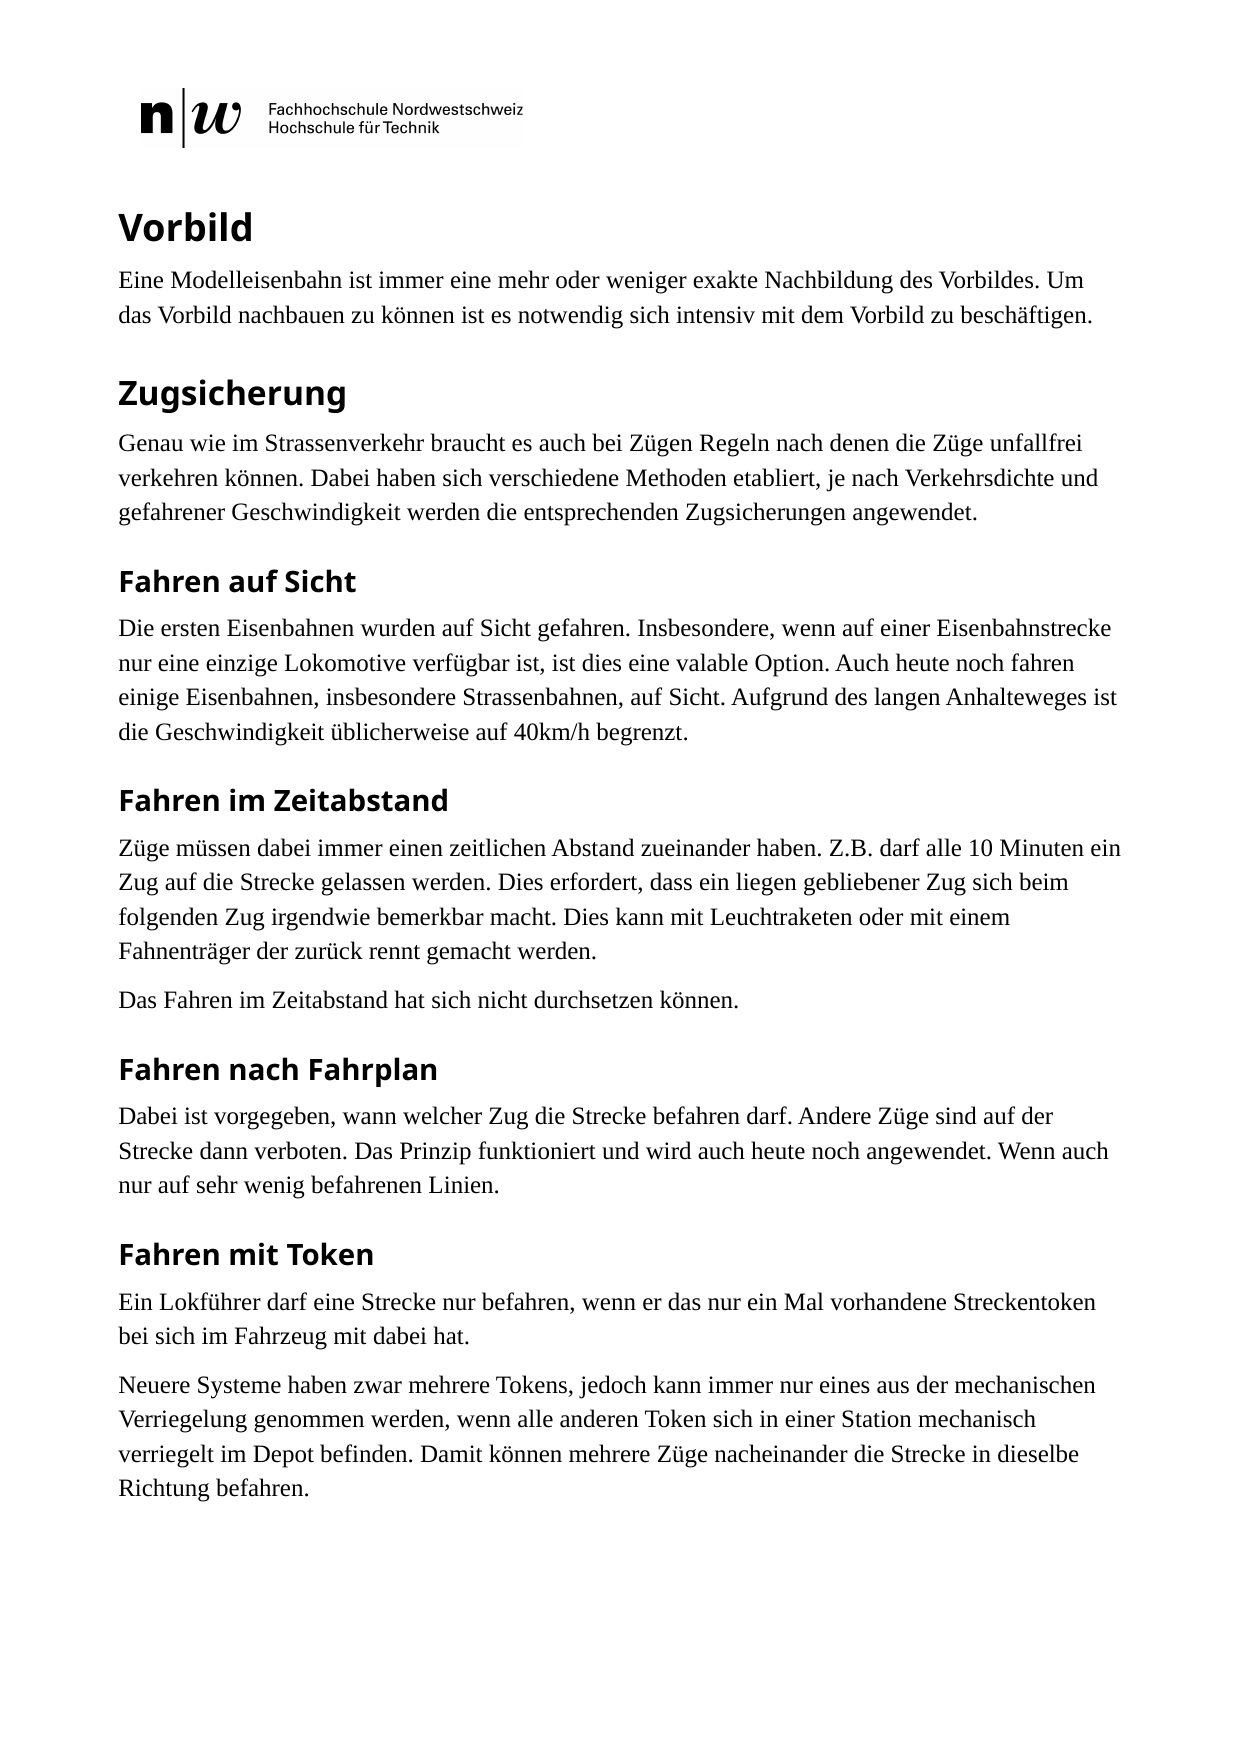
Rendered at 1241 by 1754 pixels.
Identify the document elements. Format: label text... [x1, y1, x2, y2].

text Züge müssen dabei immer einen zeitlichen Abstand zueinander haben. Z.B. darf alle 10 Minuten ein Zug auf die Strecke gelassen werden. Dies erfordert, dass ein liegen gebliebener Zug sich beim folgenden Zug irgendwie bemerkbar macht. Dies kann mit Leuchtraketen oder mit einem Fahnenträger der zurück rennt gemacht werden. [118, 833, 1122, 965]
text Dabei ist vorgegeben, wann welcher Zug die Strecke befahren darf. Andere Züge sind auf der Strecke dann verboten. Das Prinzip funktioniert und wird auch heute noch angewendet. Wenn auch nur auf sehr wenig befahrenen Linien. [118, 1101, 1122, 1199]
subtitle Fahren im Zeitabstand [118, 780, 1122, 820]
subtitle Fahren auf Sicht [118, 561, 1122, 601]
text Genau wie im Strassenverkehr braucht es auch bei Zügen Regeln nach denen die Züge unfallfrei verkehren können. Dabei haben sich verschiedene Methoden etabliert, je nach Verkehrsdichte und gefahrener Geschwindigkeit werden die entsprechenden Zugsicherungen angewendet. [118, 428, 1122, 526]
text Neuere Systeme haben zwar mehrere Tokens, jedoch kann immer nur eines aus der mechanischen Verriegelung genommen werden, wenn alle anderen Token sich in einer Station mechanisch verriegelt im Depot befinden. Damit können mehrere Züge nacheinander die Strecke in dieselbe Richtung befahren. [118, 1370, 1122, 1502]
subtitle Fahren nach Fahrplan [118, 1049, 1122, 1089]
text Das Fahren im Zeitabstand hat sich nicht durchsetzen können. [118, 985, 1122, 1014]
subtitle Zugsicherung [118, 370, 1122, 416]
text Die ersten Eisenbahnen wurden auf Sicht gefahren. Insbesondere, wenn auf einer Eisenbahnstrecke nur eine einzige Lokomotive verfügbar ist, ist dies eine valable Option. Auch heute noch fahren einige Eisenbahnen, insbesondere Strassenbahnen, auf Sicht. Aufgrund des langen Anhalteweges ist die Geschwindigkeit üblicherweise auf 40km/h begrenzt. [118, 613, 1122, 745]
subtitle Vorbild [118, 201, 1122, 253]
text Eine Modelleisenbahn ist immer eine mehr oder weniger exakte Nachbildung des Vorbildes. Um das Vorbild nachbauen zu können ist es notwendig sich intensiv mit dem Vorbild zu beschäftigen. [118, 266, 1122, 329]
picture [141, 88, 523, 148]
text Ein Lokführer darf eine Strecke nur befahren, wenn er das nur ein Mal vorhandene Streckentoken bei sich im Fahrzeug mit dabei hat. [118, 1287, 1122, 1350]
subtitle Fahren mit Token [118, 1234, 1122, 1274]
